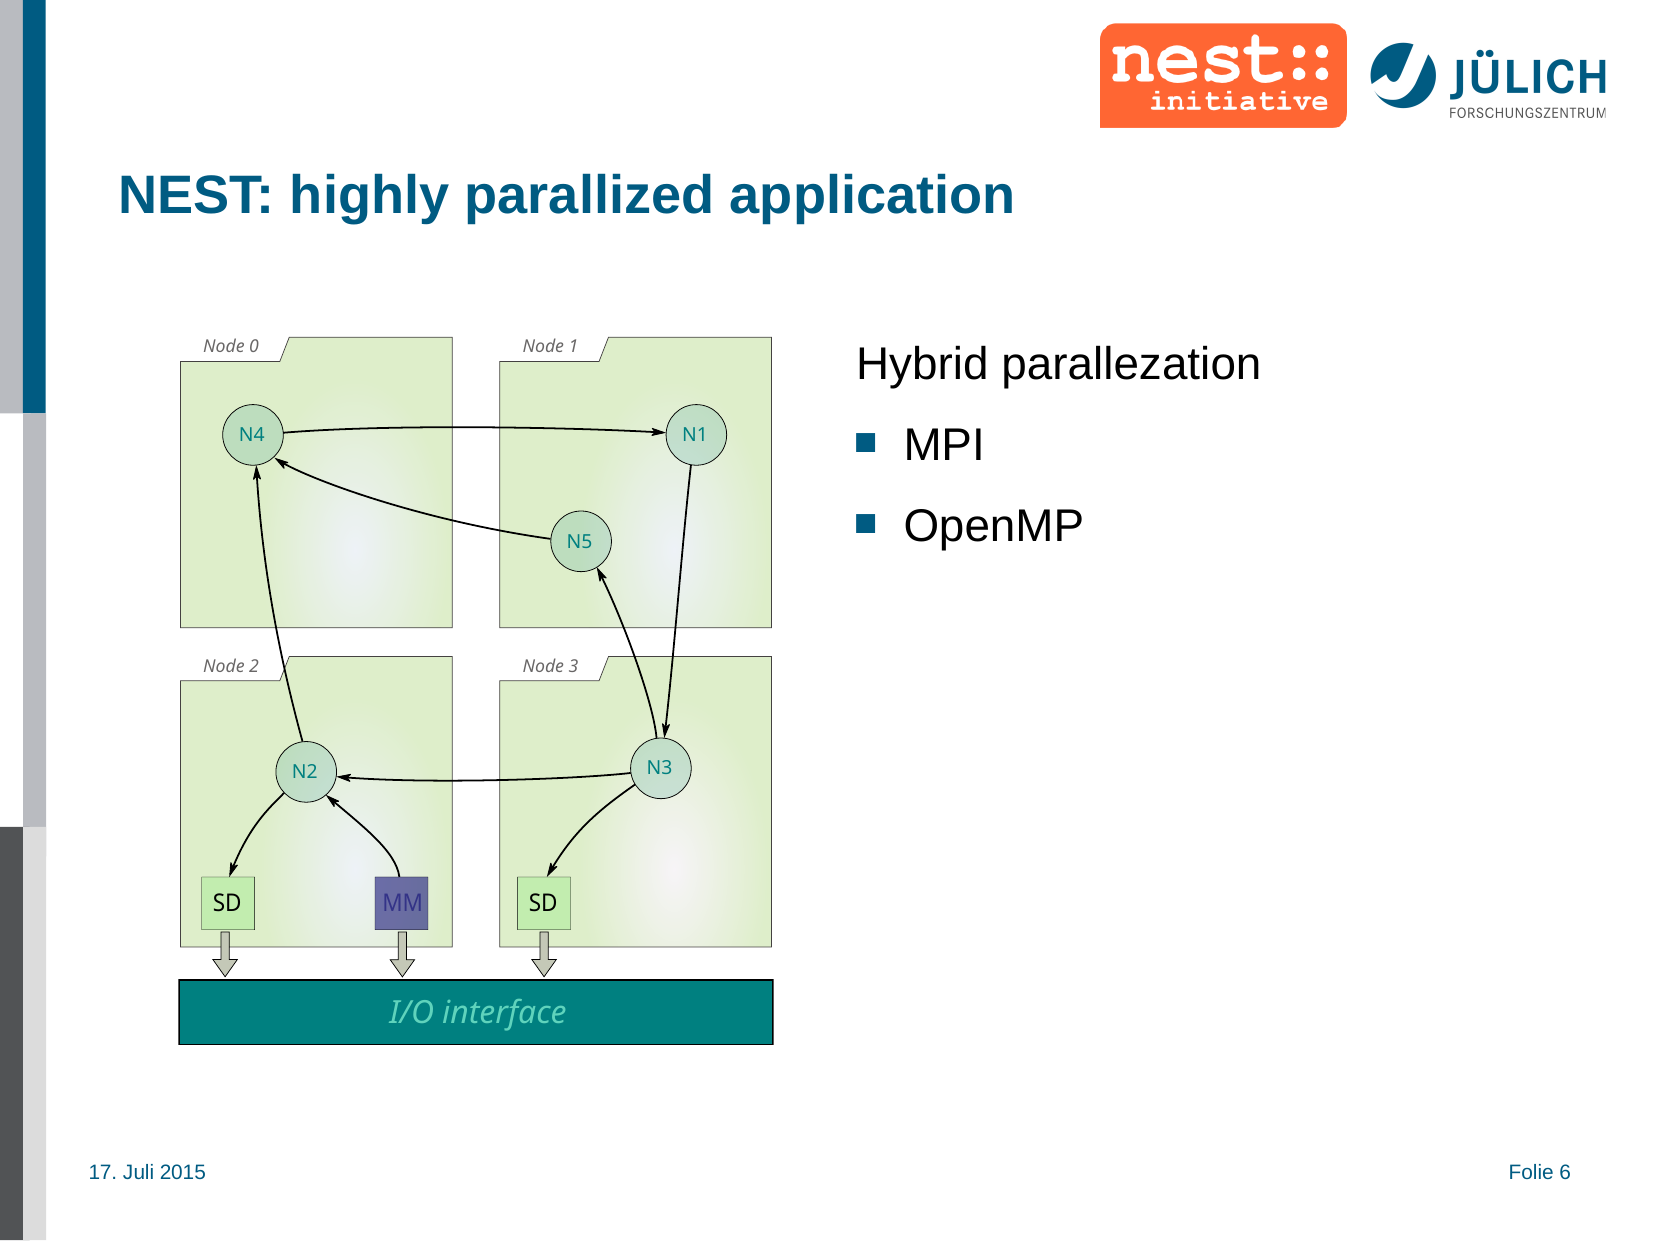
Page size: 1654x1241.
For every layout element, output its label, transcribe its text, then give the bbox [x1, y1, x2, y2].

title NEST: highly parallized application [118, 106, 1607, 284]
picture [178, 336, 774, 1046]
list Hybrid parallezation MPI OpenMP [856, 338, 1565, 1123]
picture [1369, 41, 1606, 106]
picture [1100, 23, 1347, 128]
